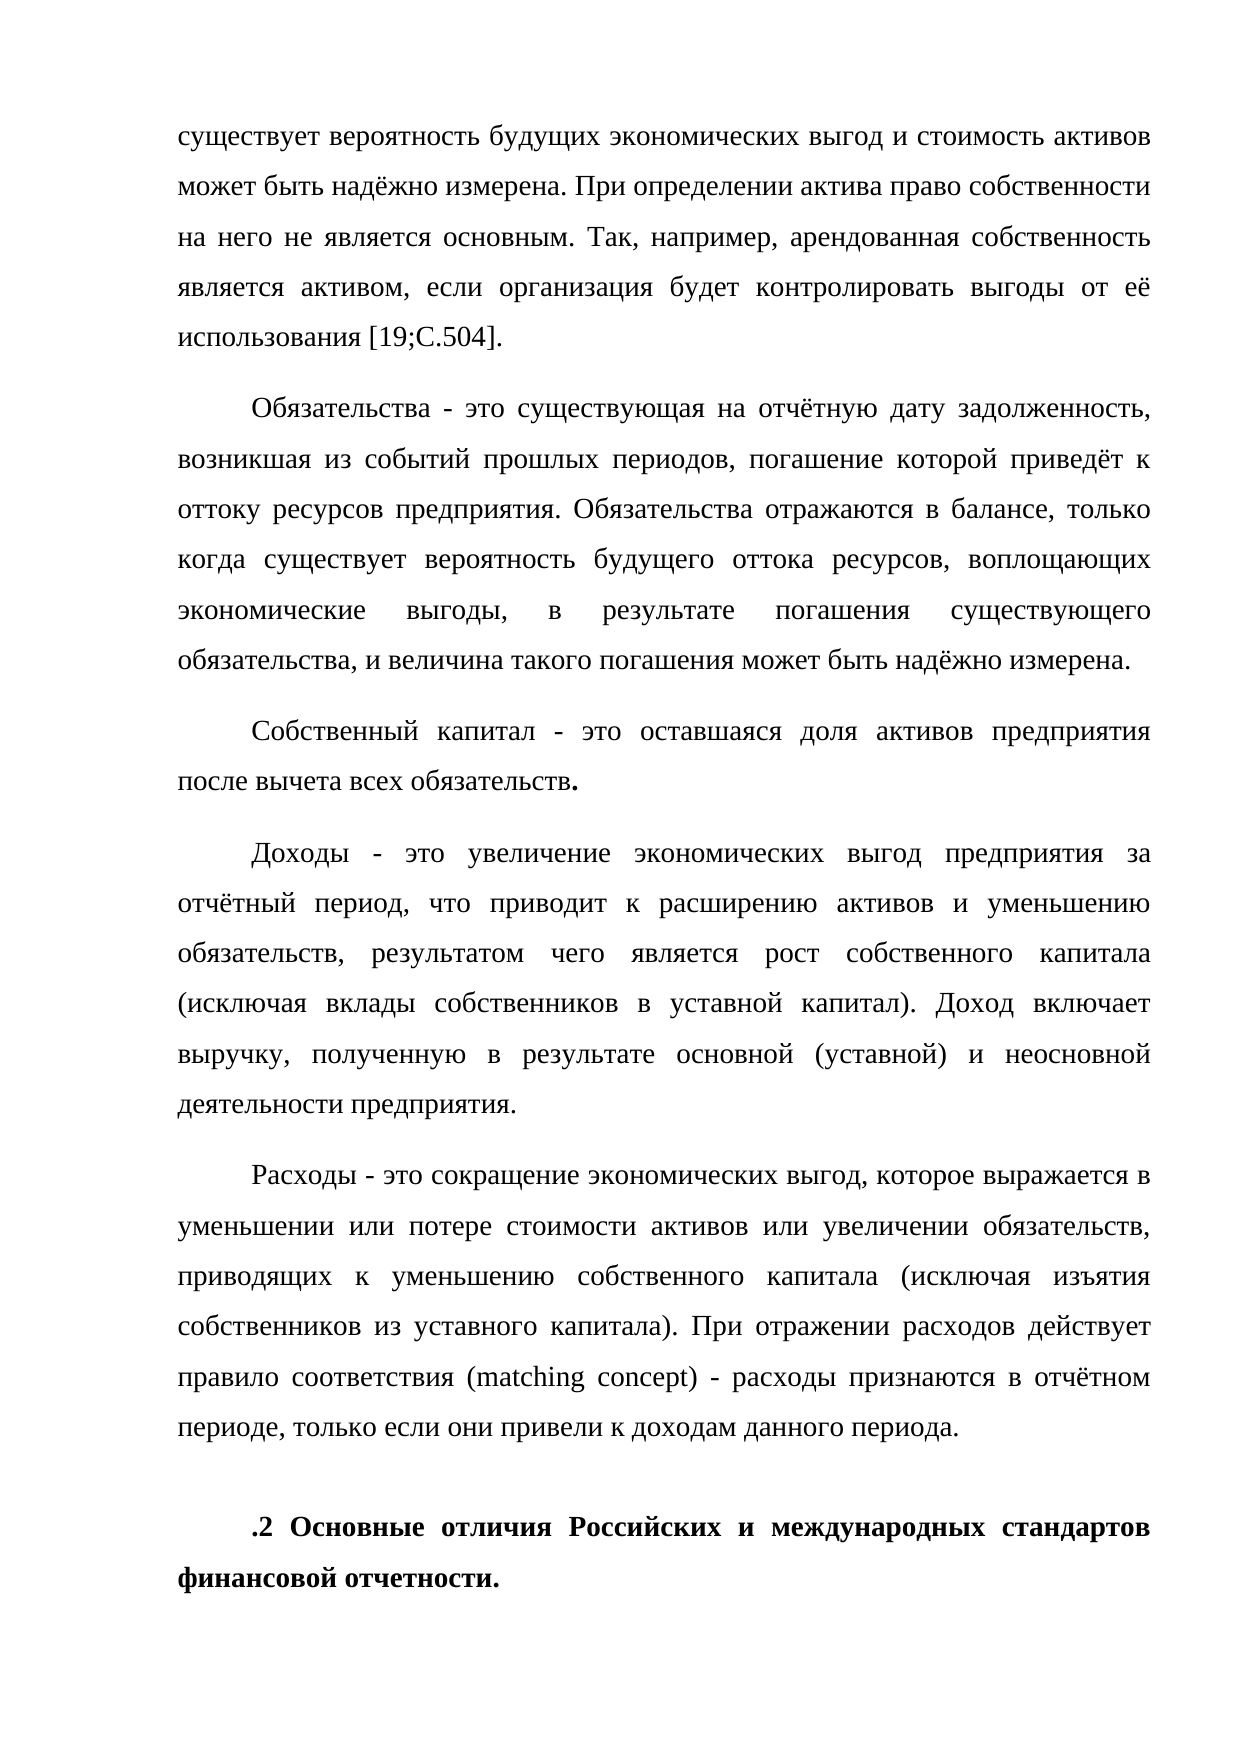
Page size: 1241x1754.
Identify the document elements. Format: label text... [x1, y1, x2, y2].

text существует вероятность будущих экономических выгод и стоимость активов может быть надёжно измерена. При определении актива право собственности на него не является основным. Так, например, арендованная собственность является активом, если организация будет контролировать выгоды от её использования [19;С.504]. [177, 118, 1152, 353]
text Обязательства - это существующая на отчётную дату задолженность, возникшая из событий прошлых периодов, погашение которой приведёт к оттоку ресурсов предприятия. Обязательства отражаются в балансе, только когда существует вероятность будущего оттока ресурсов, воплощающих экономические выгоды, в результате погашения существующего обязательства, и величина такого погашения может быть надёжно измерена. [177, 391, 1152, 676]
text Доходы - это увеличение экономических выгод предприятия за отчётный период, что приводит к расширению активов и уменьшению обязательств, результатом чего является рост собственного капитала (исключая вклады собственников в уставной капитал). Доход включает выручку, полученную в результате основной (уставной) и неосновной деятельности предприятия. [177, 835, 1152, 1120]
text Расходы - это сокращение экономических выгод, которое выражается в уменьшении или потере стоимости активов или увеличении обязательств, приводящих к уменьшению собственного капитала (исключая изъятия собственников из уставного капитала). При отражении расходов действует правило соответствия (matching concept) - расходы признаются в отчётном периоде, только если они привели к доходам данного периода. [177, 1157, 1152, 1442]
text .2 Основные отличия Российских и международных стандартов финансовой отчетности. [177, 1509, 1152, 1593]
text Собственный капитал - это оставшаяся доля активов предприятия после вычета всех обязательств. [177, 713, 1152, 797]
